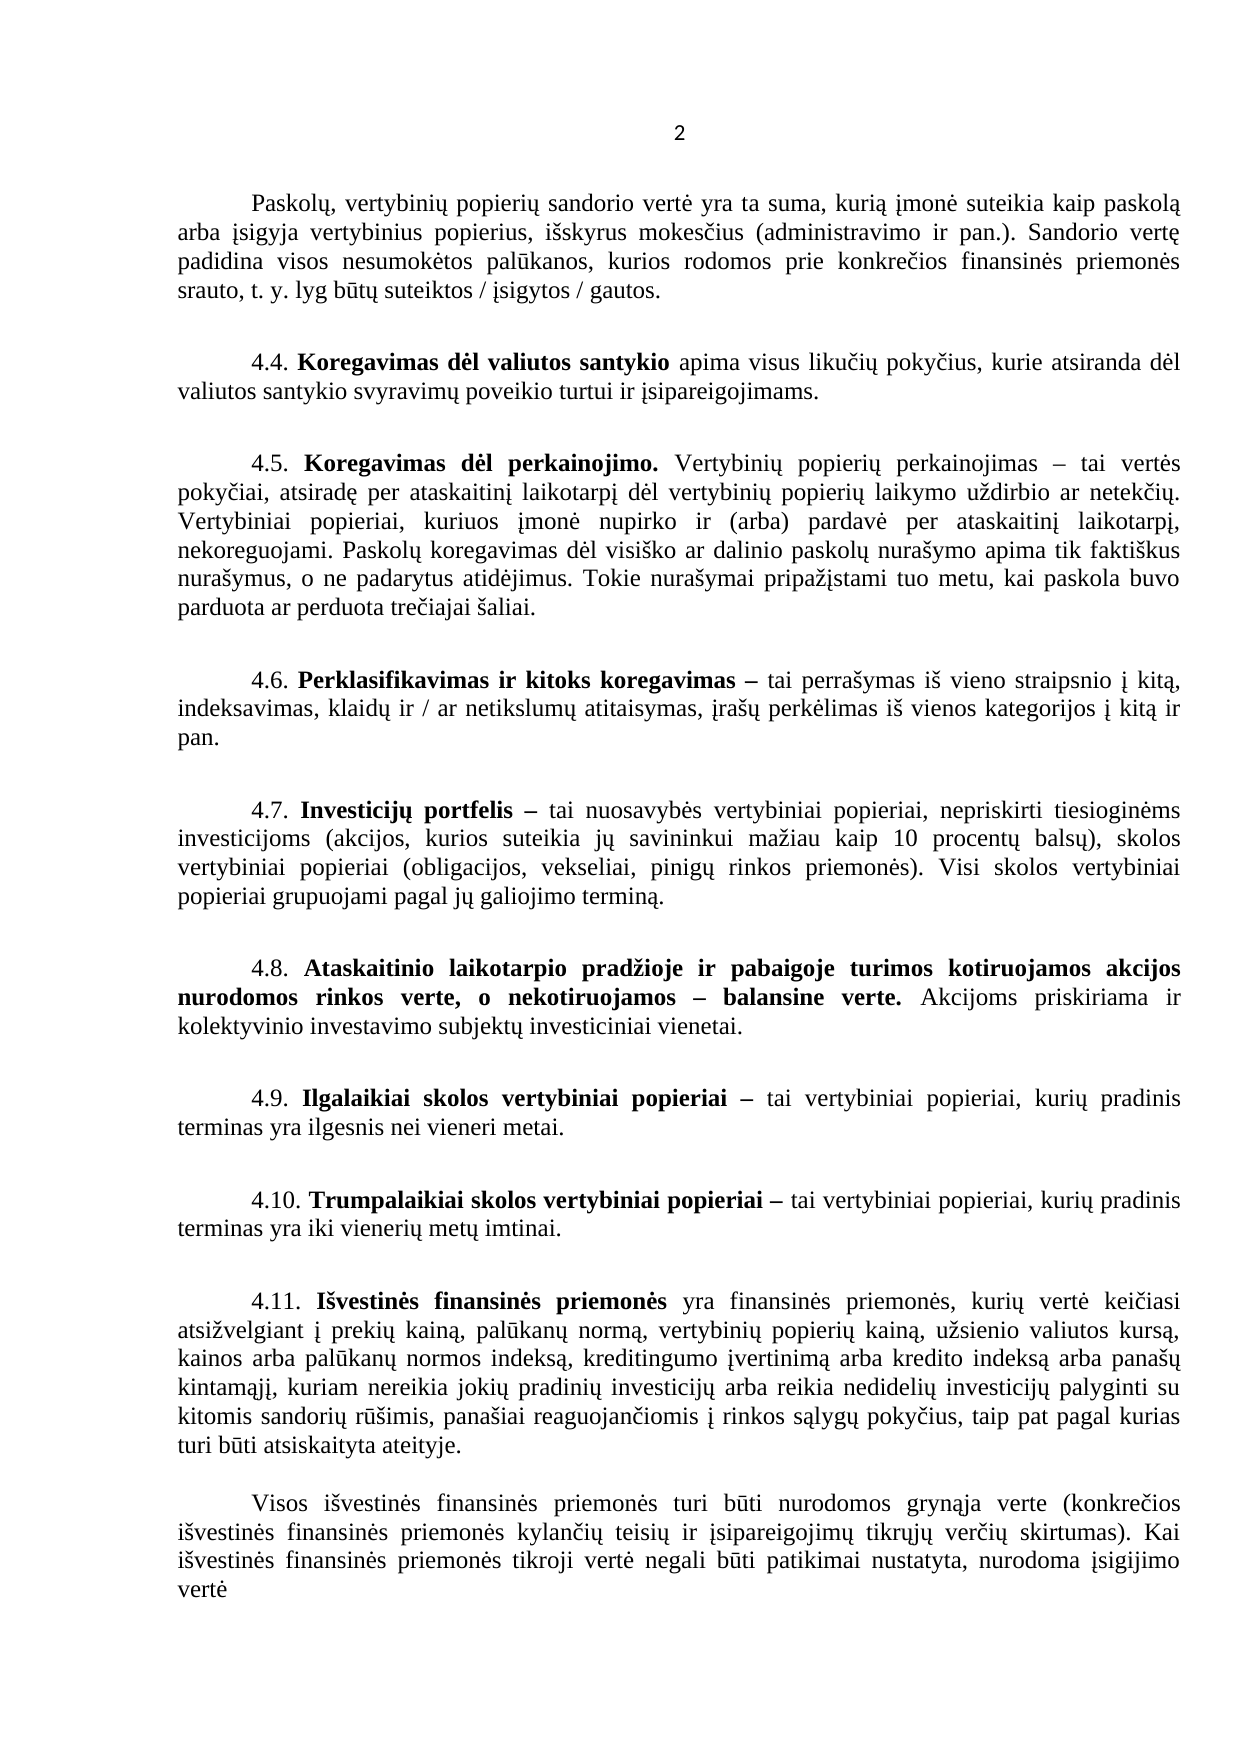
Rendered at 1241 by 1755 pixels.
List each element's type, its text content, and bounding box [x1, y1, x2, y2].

text 4.10. Trumpalaikiai skolos vertybiniai popieriai – tai vertybiniai popieriai, kurių pradinis terminas yra iki vienerių metų imtinai. [177, 1185, 1181, 1242]
text 4.11. Išvestinės finansinės priemonės yra finansinės priemonės, kurių vertė keičiasi atsižvelgiant į prekių kainą, palūkanų normą, vertybinių popierių kainą, užsienio valiutos kursą, kainos arba palūkanų normos indeksą, kreditingumo įvertinimą arba kredito indeksą arba panašų kintamąjį, kuriam nereikia jokių pradinių investicijų arba reikia nedidelių investicijų palyginti su kitomis sandorių rūšimis, panašiai reaguojančiomis į rinkos sąlygų pokyčius, taip pat pagal kurias turi būti atsiskaityta ateityje. [177, 1286, 1181, 1458]
text 4.9. Ilgalaikiai skolos vertybiniai popieriai – tai vertybiniai popieriai, kurių pradinis terminas yra ilgesnis nei vieneri metai. [177, 1083, 1181, 1141]
text 4.7. Investicijų portfelis – tai nuosavybės vertybiniai popieriai, nepriskirti tiesioginėms investicijoms (akcijos, kurios suteikia jų savininkui mažiau kaip 10 procentų balsų), skolos vertybiniai popieriai (obligacijos, vekseliai, pinigų rinkos priemonės). Visi skolos vertybiniai popieriai grupuojami pagal jų galiojimo terminą. [177, 795, 1181, 910]
text Visos išvestinės finansinės priemonės turi būti nurodomos grynąja verte (konkrečios išvestinės finansinės priemonės kylančių teisių ir įsipareigojimų tikrųjų verčių skirtumas). Kai išvestinės finansinės priemonės tikroji vertė negali būti patikimai nustatyta, nurodoma įsigijimo vertė [177, 1488, 1181, 1603]
text 4.5. Koregavimas dėl perkainojimo. Vertybinių popierių perkainojimas – tai vertės pokyčiai, atsiradę per ataskaitinį laikotarpį dėl vertybinių popierių laikymo uždirbio ar netekčių. Vertybiniai popieriai, kuriuos įmonė nupirko ir (arba) pardavė per ataskaitinį laikotarpį, nekoreguojami. Paskolų koregavimas dėl visiško ar dalinio paskolų nurašymo apima tik faktiškus nurašymus, o ne padarytus atidėjimus. Tokie nurašymai pripažįstami tuo metu, kai paskola buvo parduota ar perduota trečiajai šaliai. [177, 448, 1181, 621]
text 4.6. Perklasifikavimas ir kitoks koregavimas – tai perrašymas iš vieno straipsnio į kitą, indeksavimas, klaidų ir / ar netikslumų atitaisymas, įrašų perkėlimas iš vienos kategorijos į kitą ir pan. [177, 665, 1181, 751]
text 4.8. Ataskaitinio laikotarpio pradžioje ir pabaigoje turimos kotiruojamos akcijos nurodomos rinkos verte, o nekotiruojamos – balansine verte. Akcijoms priskiriama ir kolektyvinio investavimo subjektų investiciniai vienetai. [177, 953, 1181, 1040]
text 4.4. Koregavimas dėl valiutos santykio apima visus likučių pokyčius, kurie atsiranda dėl valiutos santykio svyravimų poveikio turtui ir įsipareigojimams. [177, 347, 1181, 405]
text Paskolų, vertybinių popierių sandorio vertė yra ta suma, kurią įmonė suteikia kaip paskolą arba įsigyja vertybinius popierius, išskyrus mokesčius (administravimo ir pan.). Sandorio vertę padidina visos nesumokėtos palūkanos, kurios rodomos prie konkrečios finansinės priemonės srauto, t. y. lyg būtų suteiktos / įsigytos / gautos. [177, 188, 1181, 303]
